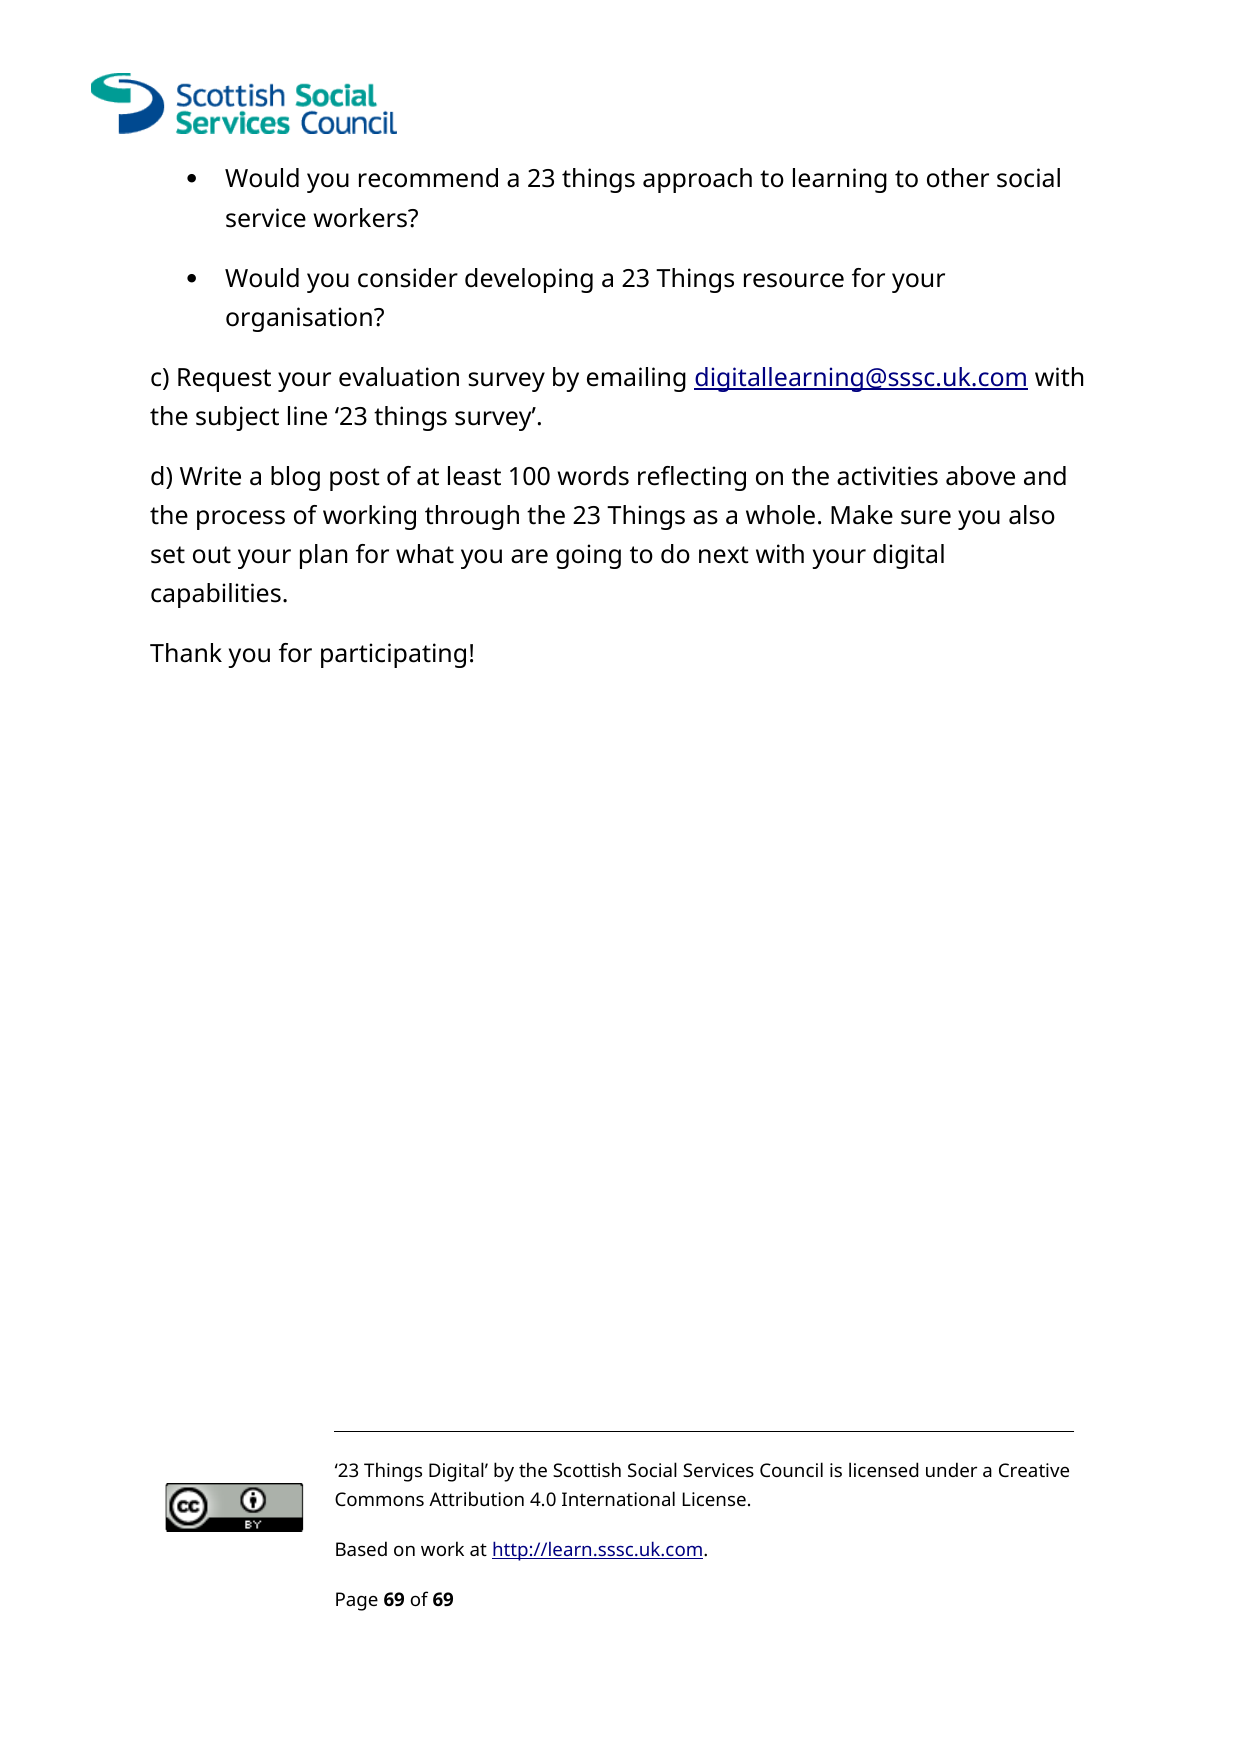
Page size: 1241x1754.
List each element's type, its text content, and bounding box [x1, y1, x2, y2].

text d) Write a blog post of at least 100 words reflecting on the activities above and the process of working through the 23 Things as a whole. Make sure you also set out your plan for what you are going to do next with your digital capabilities. [150, 459, 1090, 610]
list Would you recommend a 23 things approach to learning to other social service workers? [187, 161, 1090, 234]
text c) Request your evaluation survey by emailing digitallearning@sssc.uk.com with the subject line ‘23 things survey’. [150, 359, 1090, 433]
text Thank you for participating! [150, 636, 1090, 670]
list Would you consider developing a 23 Things resource for your organisation? [187, 260, 1090, 333]
